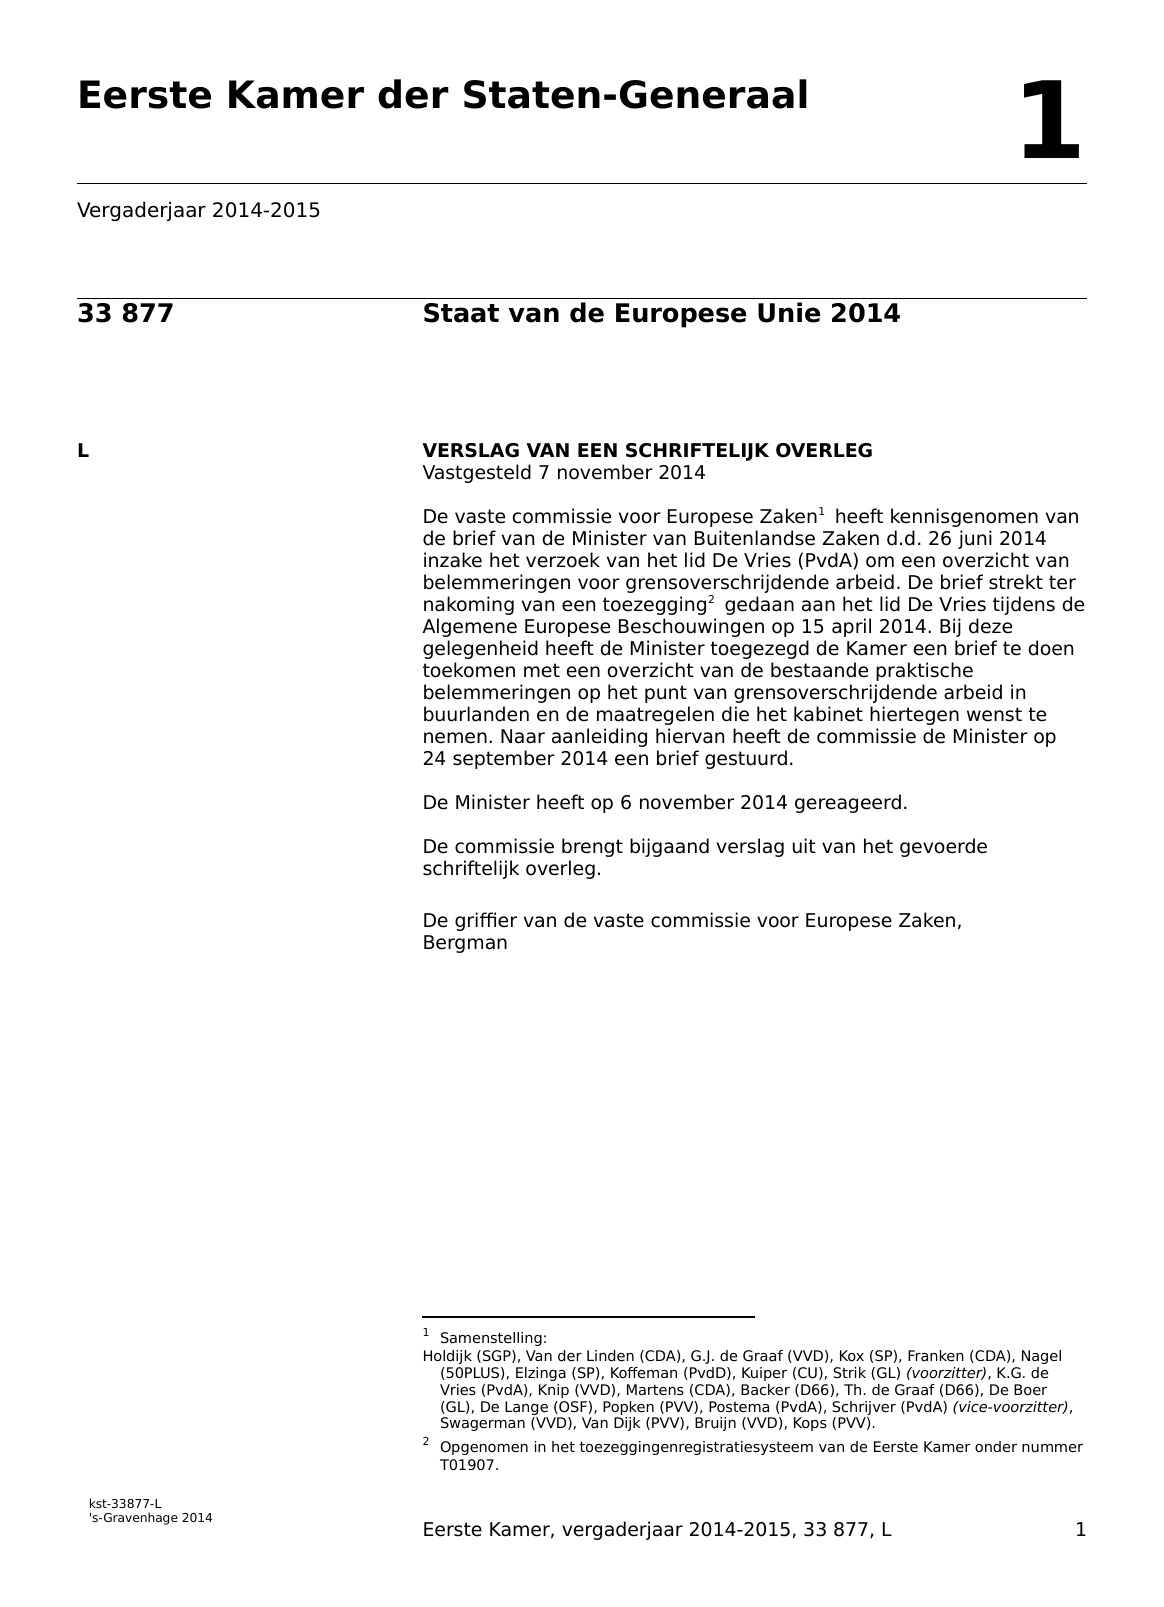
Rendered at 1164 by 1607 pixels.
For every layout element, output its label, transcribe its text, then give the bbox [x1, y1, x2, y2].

text De griffier van de vaste commissie voor Europese Zaken, Bergman [422, 910, 1087, 954]
subtitle L VERSLAG VAN EEN SCHRIFTELIJK OVERLEG [77, 440, 1087, 462]
text De commissie brengt bijgaand verslag uit van het gevoerde schriftelijk overleg. [422, 836, 1087, 880]
text Samenstelling: [422, 1326, 1087, 1348]
text Opgenomen in het toezeggingenregistratiesysteem van de Eerste Kamer onder nummer T01907. [422, 1435, 1087, 1474]
text Holdijk (SGP), Van der Linden (CDA), G.J. de Graaf (VVD), Kox (SP), Franken (CDA), Nagel (50PLUS), Elzinga (SP), Koffeman (PvdD), Kuiper (CU), Strik (GL) (voorzitter), K.G. de Vries (PvdA), Knip (VVD), Martens (CDA), Backer (D66), Th. de Graaf (D66), De Boer (GL), De Lange (OSF), Popken (PVV), Postema (PvdA), Schrijver (PvdA) (vice-voorzitter), Swagerman (VVD), Van Dijk (PVV), Bruijn (VVD), Kops (PVV). [422, 1348, 1087, 1432]
text Vastgesteld 7 november 2014 [422, 462, 1087, 484]
table_header 1 [886, 59, 1087, 183]
text De vaste commissie voor Europese Zaken heeft kennisgenomen van de brief van de Minister van Buitenlandse Zaken d.d. 26 juni 2014 inzake het verzoek van het lid De Vries (PvdA) om een overzicht van belemmeringen voor grensoverschrijdende arbeid. De brief strekt ter nakoming van een toezegging gedaan aan het lid De Vries tijdens de Algemene Europese Beschouwingen op 15 april 2014. Bij deze gelegenheid heeft de Minister toegezegd de Kamer een brief te doen toekomen met een overzicht van de bestaande praktische belemmeringen op het punt van grensoverschrijdende arbeid in buurlanden en de maatregelen die het kabinet hiertegen wenst te nemen. Naar aanleiding hiervan heeft de commissie de Minister op 24 september 2014 een brief gestuurd. [422, 506, 1087, 769]
text De Minister heeft op 6 november 2014 gereageerd. [422, 792, 1087, 814]
text kst-33877-L [88, 1497, 323, 1511]
text 's-Gravenhage 2014 [88, 1511, 323, 1525]
table_header Eerste Kamer der Staten-Generaal [77, 59, 886, 183]
table_cell Vergaderjaar 2014-2015 [77, 184, 1087, 298]
subtitle 33 877 Staat van de Europese Unie 2014 [77, 299, 1087, 329]
